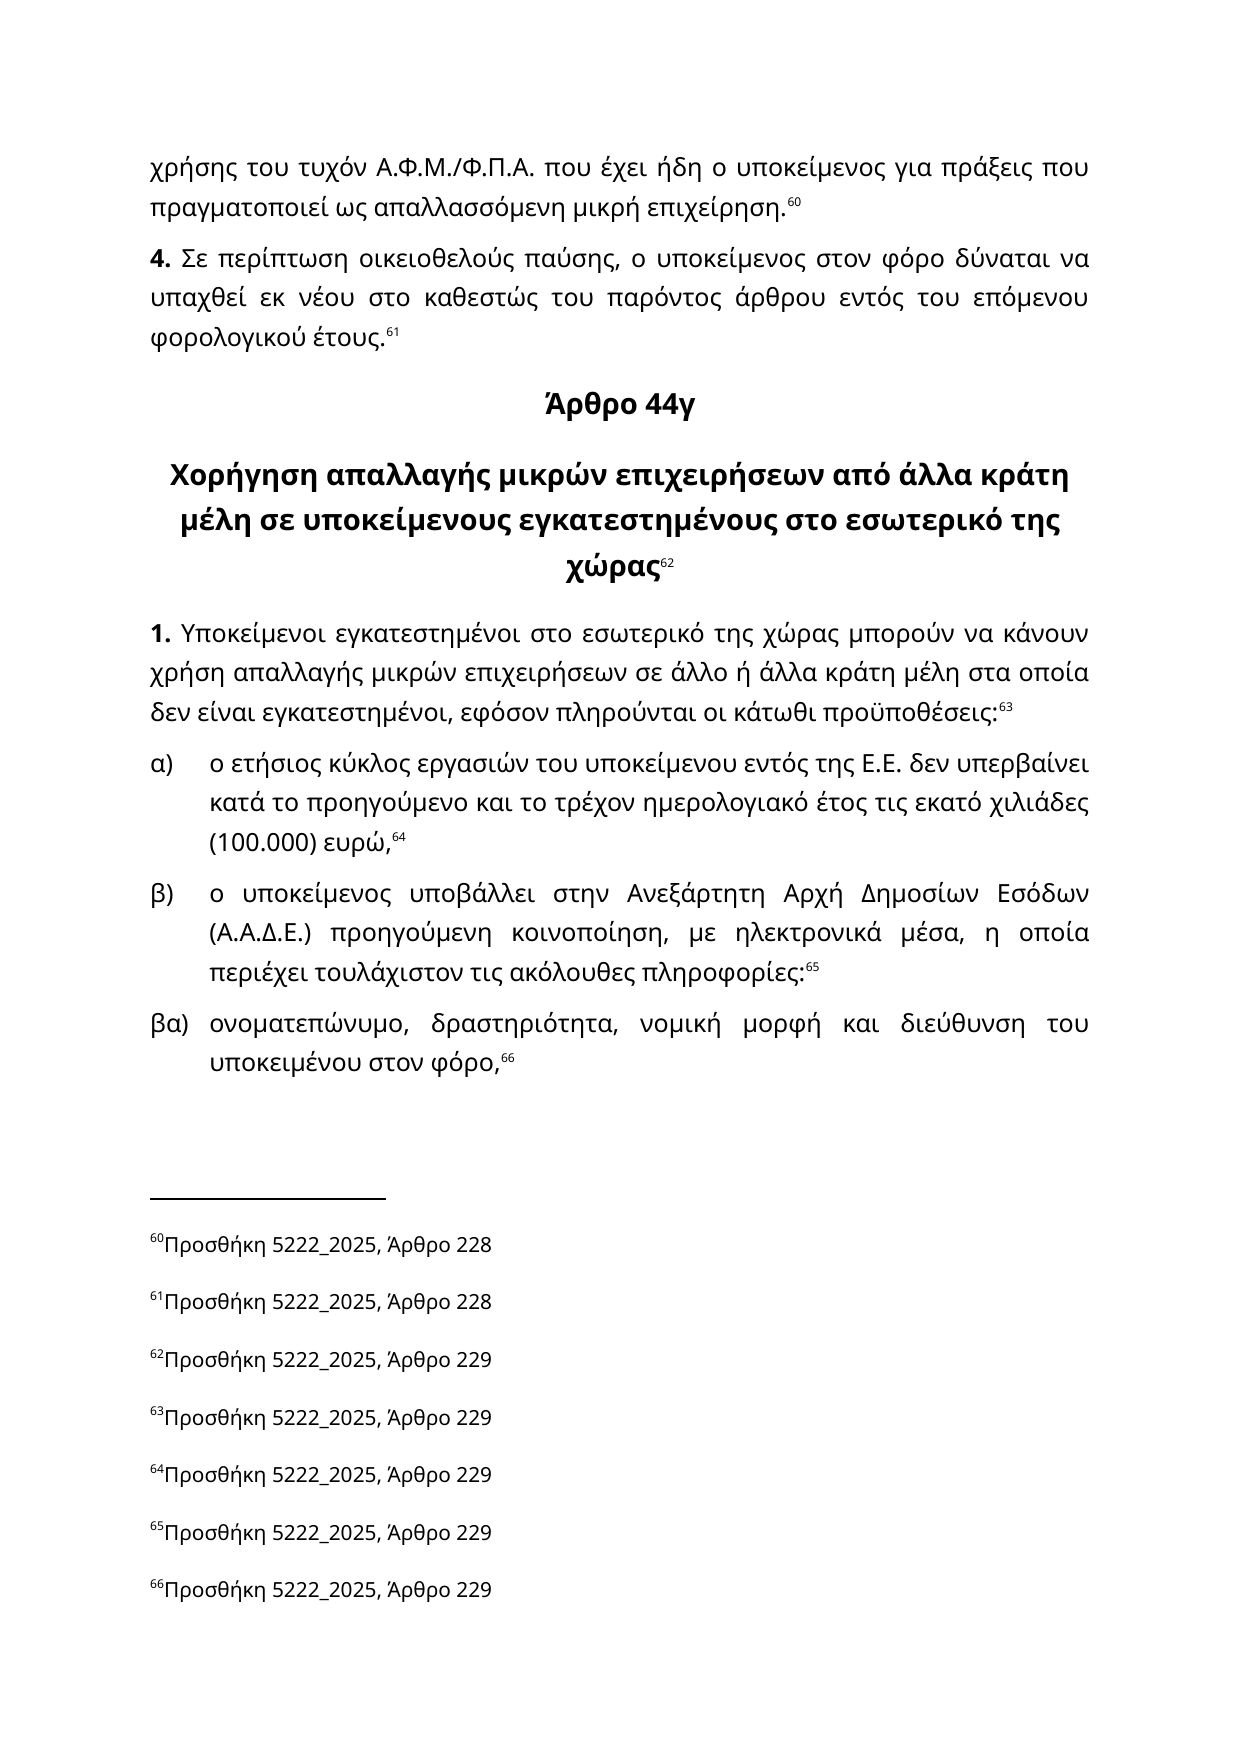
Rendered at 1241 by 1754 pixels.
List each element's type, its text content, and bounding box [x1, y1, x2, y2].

list β) ο υποκείμενος υποβάλλει στην Ανεξάρτητη Αρχή Δημοσίων Εσόδων (Α.Α.Δ.Ε.) προηγούμενη κοινοποίηση, με ηλεκτρονικά μέσα, η οποία περιέχει τουλάχιστον τις ακόλουθες πληροφορίες: [150, 876, 1090, 988]
text Προσθήκη 5222_2025, Άρθρο 229 [150, 1403, 1090, 1431]
text Προσθήκη 5222_2025, Άρθρο 228 [150, 1230, 1090, 1258]
text Προσθήκη 5222_2025, Άρθρο 229 [150, 1460, 1090, 1489]
subtitle Άρθρο 44γ [150, 383, 1090, 423]
text 1. Υποκείμενοι εγκατεστημένοι στο εσωτερικό της χώρας μπορούν να κάνουν χρήση απαλλαγής μικρών επιχειρήσεων σε άλλο ή άλλα κράτη μέλη στα οποία δεν είναι εγκατεστημένοι, εφόσον πληρούνται οι κάτωθι προϋποθέσεις: [150, 616, 1090, 728]
text Προσθήκη 5222_2025, Άρθρο 229 [150, 1345, 1090, 1373]
list βα) ονοματεπώνυμο, δραστηριότητα, νομική μορφή και διεύθυνση του υποκειμένου στον φόρο, [150, 1006, 1090, 1079]
text χρήσης του τυχόν Α.Φ.Μ./Φ.Π.Α. που έχει ήδη ο υποκείμενος για πράξεις που πραγματοποιεί ως απαλλασσόμενη μικρή επιχείρηση. [150, 150, 1090, 223]
list α) ο ετήσιος κύκλος εργασιών του υποκείμενου εντός της Ε.Ε. δεν υπερβαίνει κατά το προηγούμενο και το τρέχον ημερολογιακό έτος τις εκατό χιλιάδες (100.000) ευρώ, [150, 746, 1090, 858]
text 4. Σε περίπτωση οικειοθελούς παύσης, ο υποκείμενος στον φόρο δύναται να υπαχθεί εκ νέου στο καθεστώς του παρόντος άρθρου εντός του επόμενου φορολογικού έτους. [150, 241, 1090, 353]
text Προσθήκη 5222_2025, Άρθρο 229 [150, 1576, 1090, 1604]
text Προσθήκη 5222_2025, Άρθρο 229 [150, 1518, 1090, 1546]
text Προσθήκη 5222_2025, Άρθρο 228 [150, 1287, 1090, 1316]
subtitle Χορήγηση απαλλαγής μικρών επιχειρήσεων από άλλα κράτη μέλη σε υποκείμενους εγκατεστημένους στο εσωτερικό της χώρας [150, 454, 1090, 585]
